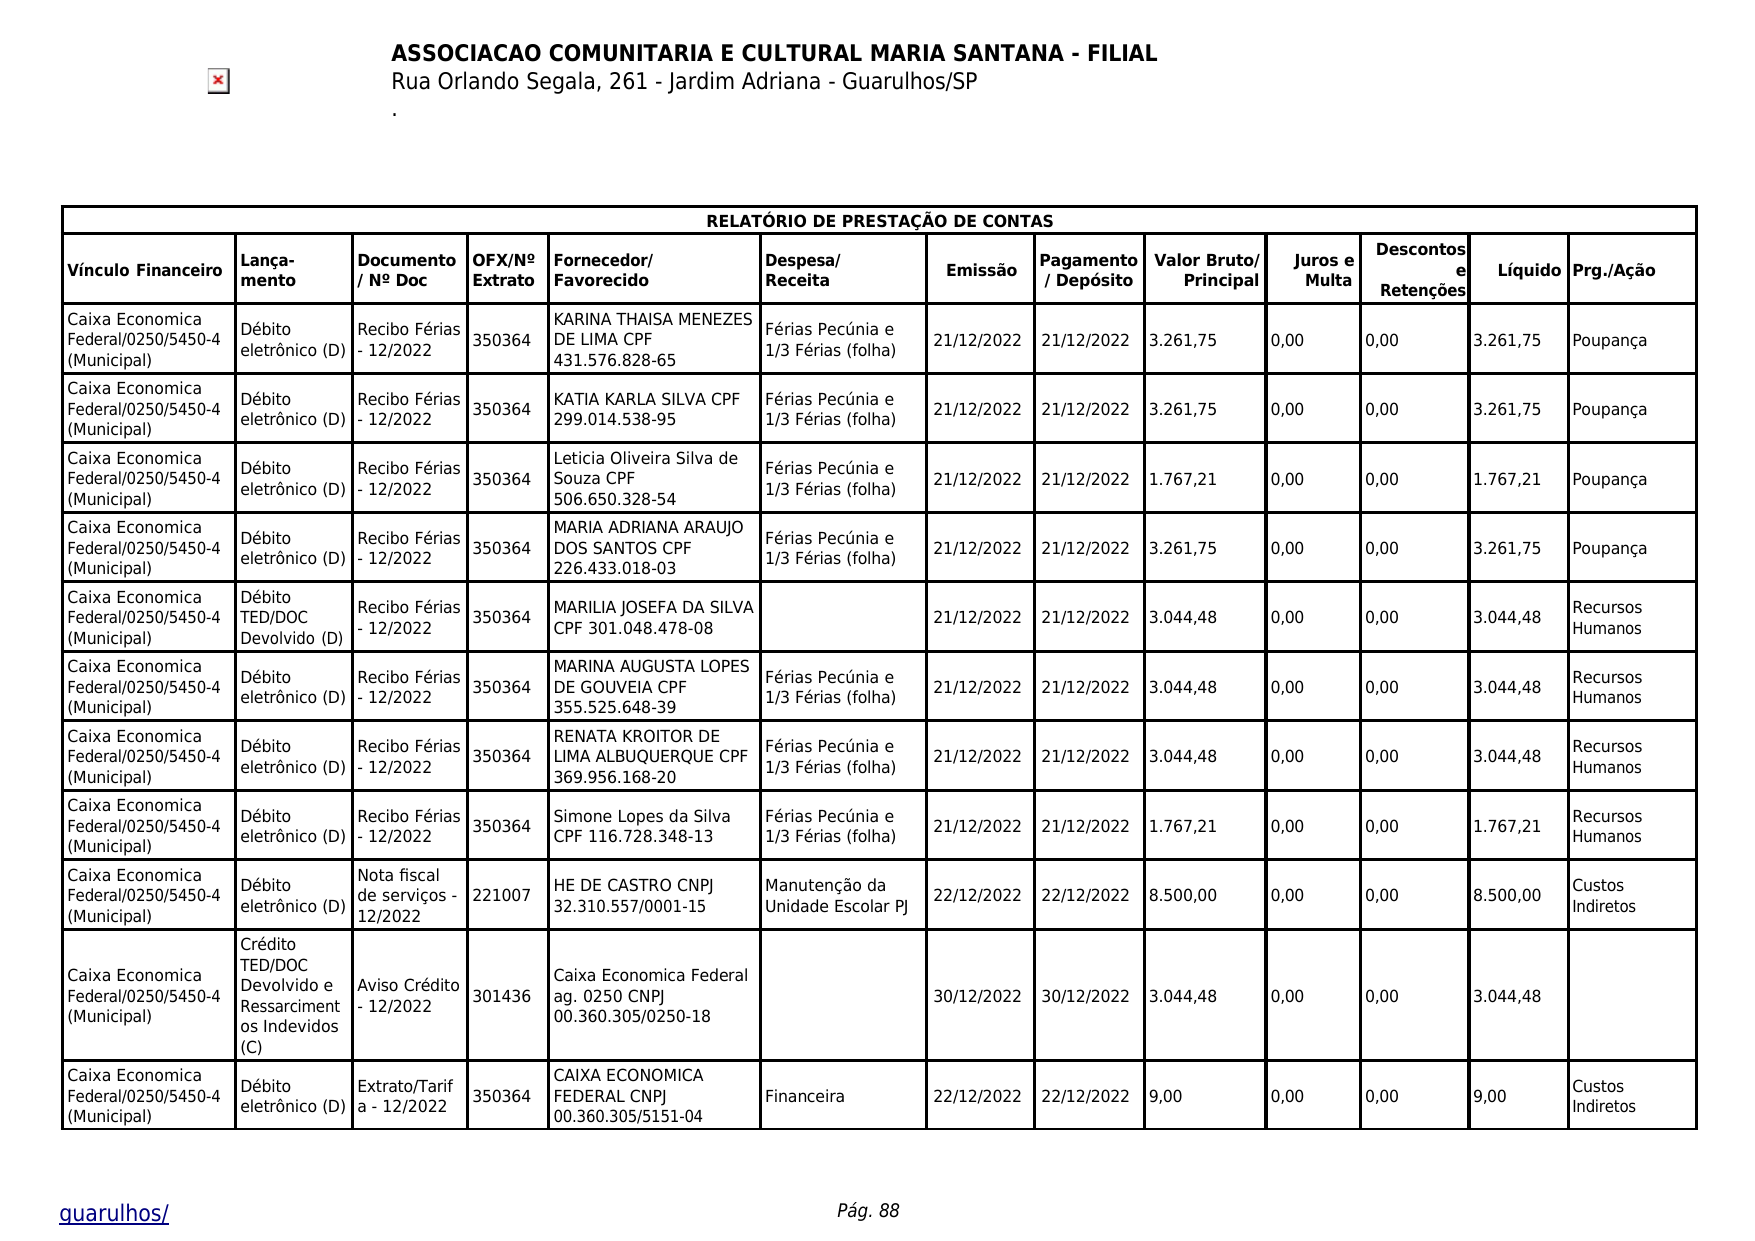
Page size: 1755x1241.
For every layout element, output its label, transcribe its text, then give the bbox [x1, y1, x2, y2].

table_cell 350364 [469, 722, 547, 788]
table_cell [1570, 931, 1695, 1059]
table_cell 21/12/2022 [928, 444, 1033, 511]
table_cell Caixa Economica Federal/0250/5450-4 (Municipal) [64, 722, 234, 788]
table_cell 21/12/2022 [928, 305, 1033, 372]
table_cell Férias Pecúnia e 1/3 Férias (folha) [762, 375, 925, 441]
table_cell Poupança [1570, 514, 1695, 580]
table_cell KATIA KARLA SILVA CPF 299.014.538-95 [550, 375, 759, 441]
table_cell 0,00 [1268, 861, 1359, 927]
table_cell 0,00 [1268, 514, 1359, 580]
table_cell Débito eletrônico (D) [237, 722, 351, 788]
table_cell 22/12/2022 [1036, 1062, 1143, 1128]
table_cell 1.767,21 [1471, 792, 1567, 858]
table_cell 1.767,21 [1146, 792, 1264, 858]
table_cell 3.044,48 [1471, 722, 1567, 788]
table_cell 301436 [469, 931, 547, 1059]
table_cell Férias Pecúnia e 1/3 Férias (folha) [762, 444, 925, 511]
table_cell 3.261,75 [1471, 514, 1567, 580]
table_cell Extrato/Tarif a - 12/2022 [354, 1062, 466, 1128]
table_cell Débito eletrônico (D) [237, 653, 351, 719]
table_cell Custos Indiretos [1570, 1062, 1695, 1128]
table_cell 3.044,48 [1146, 653, 1264, 719]
table_cell KARINA THAISA MENEZES DE LIMA CPF 431.576.828-65 [550, 305, 759, 372]
table_cell Caixa Economica Federal/0250/5450-4 (Municipal) [64, 861, 234, 927]
table_cell 21/12/2022 [928, 514, 1033, 580]
table_cell Débito eletrônico (D) [237, 1062, 351, 1128]
table_cell 3.044,48 [1146, 931, 1264, 1059]
table_cell Prg./Ação [1570, 235, 1695, 302]
table_cell Férias Pecúnia e 1/3 Férias (folha) [762, 722, 925, 788]
table_cell 0,00 [1268, 375, 1359, 441]
table_cell 21/12/2022 [928, 375, 1033, 441]
table_cell 22/12/2022 [1036, 861, 1143, 927]
table_cell 21/12/2022 [1036, 792, 1143, 858]
table_cell HE DE CASTRO CNPJ 32.310.557/0001-15 [550, 861, 759, 927]
table_cell Crédito TED/DOC Devolvido e Ressarciment os Indevidos (C) [237, 931, 351, 1059]
table_cell MARINA AUGUSTA LOPES DE GOUVEIA CPF 355.525.648-39 [550, 653, 759, 719]
table_cell 0,00 [1362, 722, 1467, 788]
table_cell 0,00 [1362, 375, 1467, 441]
table_cell MARIA ADRIANA ARAUJO DOS SANTOS CPF 226.433.018-03 [550, 514, 759, 580]
table_cell Pagamento / Depósito [1036, 235, 1143, 302]
table_cell 0,00 [1268, 722, 1359, 788]
table_cell 21/12/2022 [928, 792, 1033, 858]
table_cell 3.044,48 [1471, 653, 1567, 719]
table_cell Caixa Economica Federal/0250/5450-4 (Municipal) [64, 514, 234, 580]
table_cell Férias Pecúnia e 1/3 Férias (folha) [762, 792, 925, 858]
table_cell 22/12/2022 [928, 861, 1033, 927]
table_cell Recibo Férias - 12/2022 [354, 792, 466, 858]
table_cell 0,00 [1362, 861, 1467, 927]
table_cell 21/12/2022 [1036, 722, 1143, 788]
table_cell 3.261,75 [1146, 305, 1264, 372]
table_cell Débito eletrônico (D) [237, 514, 351, 580]
table_cell 350364 [469, 1062, 547, 1128]
table_cell 21/12/2022 [1036, 444, 1143, 511]
table_cell Recursos Humanos [1570, 653, 1695, 719]
table_cell 0,00 [1362, 305, 1467, 372]
table_cell Férias Pecúnia e 1/3 Férias (folha) [762, 514, 925, 580]
table_cell 0,00 [1362, 583, 1467, 649]
table_cell Débito eletrônico (D) [237, 305, 351, 372]
table_cell 0,00 [1268, 1062, 1359, 1128]
table_cell Simone Lopes da Silva CPF 116.728.348-13 [550, 792, 759, 858]
table_cell 1.767,21 [1471, 444, 1567, 511]
table_cell 0,00 [1268, 305, 1359, 372]
table_cell Nota ﬁscal de serviços - 12/2022 [354, 861, 466, 927]
table_cell Caixa Economica Federal/0250/5450-4 (Municipal) [64, 305, 234, 372]
table_cell Poupança [1570, 444, 1695, 511]
table_cell 21/12/2022 [1036, 514, 1143, 580]
table_cell 221007 [469, 861, 547, 927]
table_cell 9,00 [1471, 1062, 1567, 1128]
table_cell 21/12/2022 [1036, 375, 1143, 441]
table_cell Poupança [1570, 305, 1695, 372]
table_cell Líquido [1471, 235, 1567, 302]
table_cell Manutenção da Unidade Escolar PJ [762, 861, 925, 927]
table_cell 30/12/2022 [928, 931, 1033, 1059]
table_cell Débito eletrônico (D) [237, 444, 351, 511]
table_cell 21/12/2022 [1036, 583, 1143, 649]
table_cell Recibo Férias - 12/2022 [354, 653, 466, 719]
table_cell 350364 [469, 305, 547, 372]
table_cell Caixa Economica Federal ag. 0250 CNPJ 00.360.305/0250-18 [550, 931, 759, 1059]
table_cell 3.044,48 [1146, 722, 1264, 788]
table_cell 0,00 [1362, 792, 1467, 858]
table_cell Caixa Economica Federal/0250/5450-4 (Municipal) [64, 653, 234, 719]
table_cell Recibo Férias - 12/2022 [354, 514, 466, 580]
table_cell Caixa Economica Federal/0250/5450-4 (Municipal) [64, 1062, 234, 1128]
table_cell Custos Indiretos [1570, 861, 1695, 927]
table_cell 3.261,75 [1471, 305, 1567, 372]
table_cell 350364 [469, 792, 547, 858]
table_cell Descontos e Retenções [1362, 235, 1467, 302]
table_cell Aviso Crédito - 12/2022 [354, 931, 466, 1059]
table_cell Leticia Oliveira Silva de Souza CPF 506.650.328-54 [550, 444, 759, 511]
table_cell 0,00 [1268, 444, 1359, 511]
table_cell 30/12/2022 [1036, 931, 1143, 1059]
table_cell 3.261,75 [1146, 514, 1264, 580]
table_cell Vínculo Financeiro [64, 235, 234, 302]
table_cell 0,00 [1268, 931, 1359, 1059]
table_cell Emissão [928, 235, 1033, 302]
table_cell Caixa Economica Federal/0250/5450-4 (Municipal) [64, 583, 234, 649]
table_cell 350364 [469, 444, 547, 511]
table_cell MARILIA JOSEFA DA SILVA CPF 301.048.478-08 [550, 583, 759, 649]
table_cell 21/12/2022 [928, 653, 1033, 719]
table_cell 0,00 [1362, 444, 1467, 511]
table_cell 3.044,48 [1146, 583, 1264, 649]
table_cell Férias Pecúnia e 1/3 Férias (folha) [762, 653, 925, 719]
table_cell 21/12/2022 [1036, 305, 1143, 372]
table_cell 350364 [469, 653, 547, 719]
table_cell Recursos Humanos [1570, 792, 1695, 858]
table_cell Financeira [762, 1062, 925, 1128]
table_cell Fornecedor/ Favorecido [550, 235, 759, 302]
table_cell 0,00 [1268, 792, 1359, 858]
table_cell 1.767,21 [1146, 444, 1264, 511]
table_cell 0,00 [1362, 653, 1467, 719]
table_cell Recursos Humanos [1570, 722, 1695, 788]
table_cell 350364 [469, 375, 547, 441]
table_cell RENATA KROITOR DE LIMA ALBUQUERQUE CPF 369.956.168-20 [550, 722, 759, 788]
table_cell Recibo Férias - 12/2022 [354, 583, 466, 649]
table_cell Poupança [1570, 375, 1695, 441]
table_cell 3.044,48 [1471, 583, 1567, 649]
table_cell Recibo Férias - 12/2022 [354, 305, 466, 372]
table_cell Recibo Férias - 12/2022 [354, 444, 466, 511]
table_header RELATÓRIO DE PRESTAÇÃO DE CONTAS [64, 208, 1695, 232]
table_cell 0,00 [1362, 514, 1467, 580]
table_cell Despesa/ Receita [762, 235, 925, 302]
table_cell [762, 931, 925, 1059]
table_cell 0,00 [1268, 583, 1359, 649]
table_cell Débito eletrônico (D) [237, 375, 351, 441]
table_cell [762, 583, 925, 649]
table_cell 8.500,00 [1471, 861, 1567, 927]
table_cell Documento / Nº Doc [354, 235, 466, 302]
table_cell 8.500,00 [1146, 861, 1264, 927]
table_cell Caixa Economica Federal/0250/5450-4 (Municipal) [64, 375, 234, 441]
table_cell Juros e Multa [1268, 235, 1359, 302]
table_cell Lança- mento [237, 235, 351, 302]
table_cell 21/12/2022 [928, 722, 1033, 788]
table_cell 350364 [469, 583, 547, 649]
table_cell 3.261,75 [1146, 375, 1264, 441]
table_cell Débito eletrônico (D) [237, 861, 351, 927]
table_cell Débito eletrônico (D) [237, 792, 351, 858]
table_cell Recibo Férias - 12/2022 [354, 375, 466, 441]
table_cell Férias Pecúnia e 1/3 Férias (folha) [762, 305, 925, 372]
table_cell 22/12/2022 [928, 1062, 1033, 1128]
table_cell 3.044,48 [1471, 931, 1567, 1059]
table_cell Caixa Economica Federal/0250/5450-4 (Municipal) [64, 931, 234, 1059]
table_cell 9,00 [1146, 1062, 1264, 1128]
table_cell 0,00 [1362, 931, 1467, 1059]
table_cell OFX/Nº Extrato [469, 235, 547, 302]
table_cell Recursos Humanos [1570, 583, 1695, 649]
table_cell 0,00 [1268, 653, 1359, 719]
table_cell 350364 [469, 514, 547, 580]
table_cell Recibo Férias - 12/2022 [354, 722, 466, 788]
table_cell Caixa Economica Federal/0250/5450-4 (Municipal) [64, 792, 234, 858]
table_cell 3.261,75 [1471, 375, 1567, 441]
table_cell Caixa Economica Federal/0250/5450-4 (Municipal) [64, 444, 234, 511]
table_cell 21/12/2022 [928, 583, 1033, 649]
table_cell CAIXA ECONOMICA FEDERAL CNPJ 00.360.305/5151-04 [550, 1062, 759, 1128]
table_cell Valor Bruto/ Principal [1146, 235, 1264, 302]
table_cell 21/12/2022 [1036, 653, 1143, 719]
table_cell Débito TED/DOC Devolvido (D) [237, 583, 351, 649]
table_cell 0,00 [1362, 1062, 1467, 1128]
